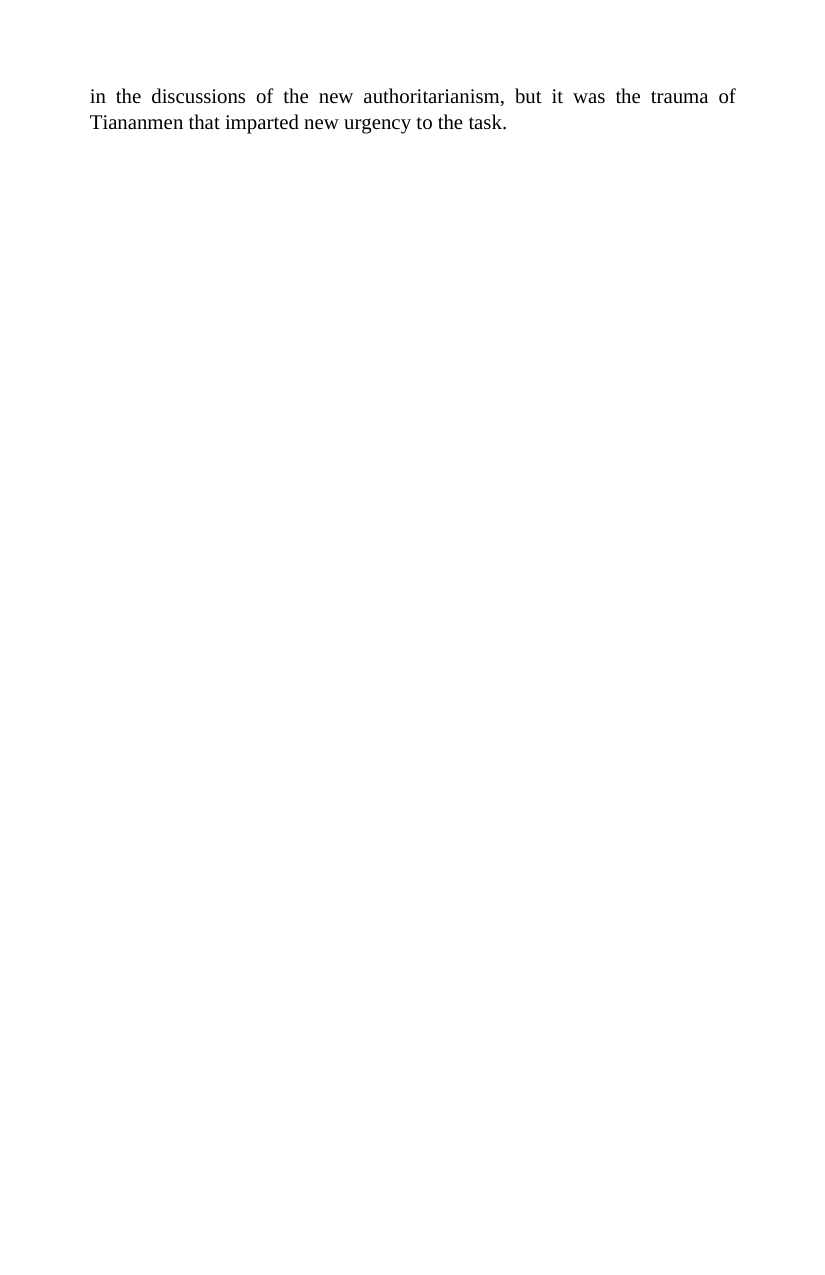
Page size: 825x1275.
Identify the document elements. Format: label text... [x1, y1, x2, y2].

text in the discussions of the new authoritarianism, but it was the trauma of Tiananmen that imparted new urgency to the task. [89, 84, 737, 134]
